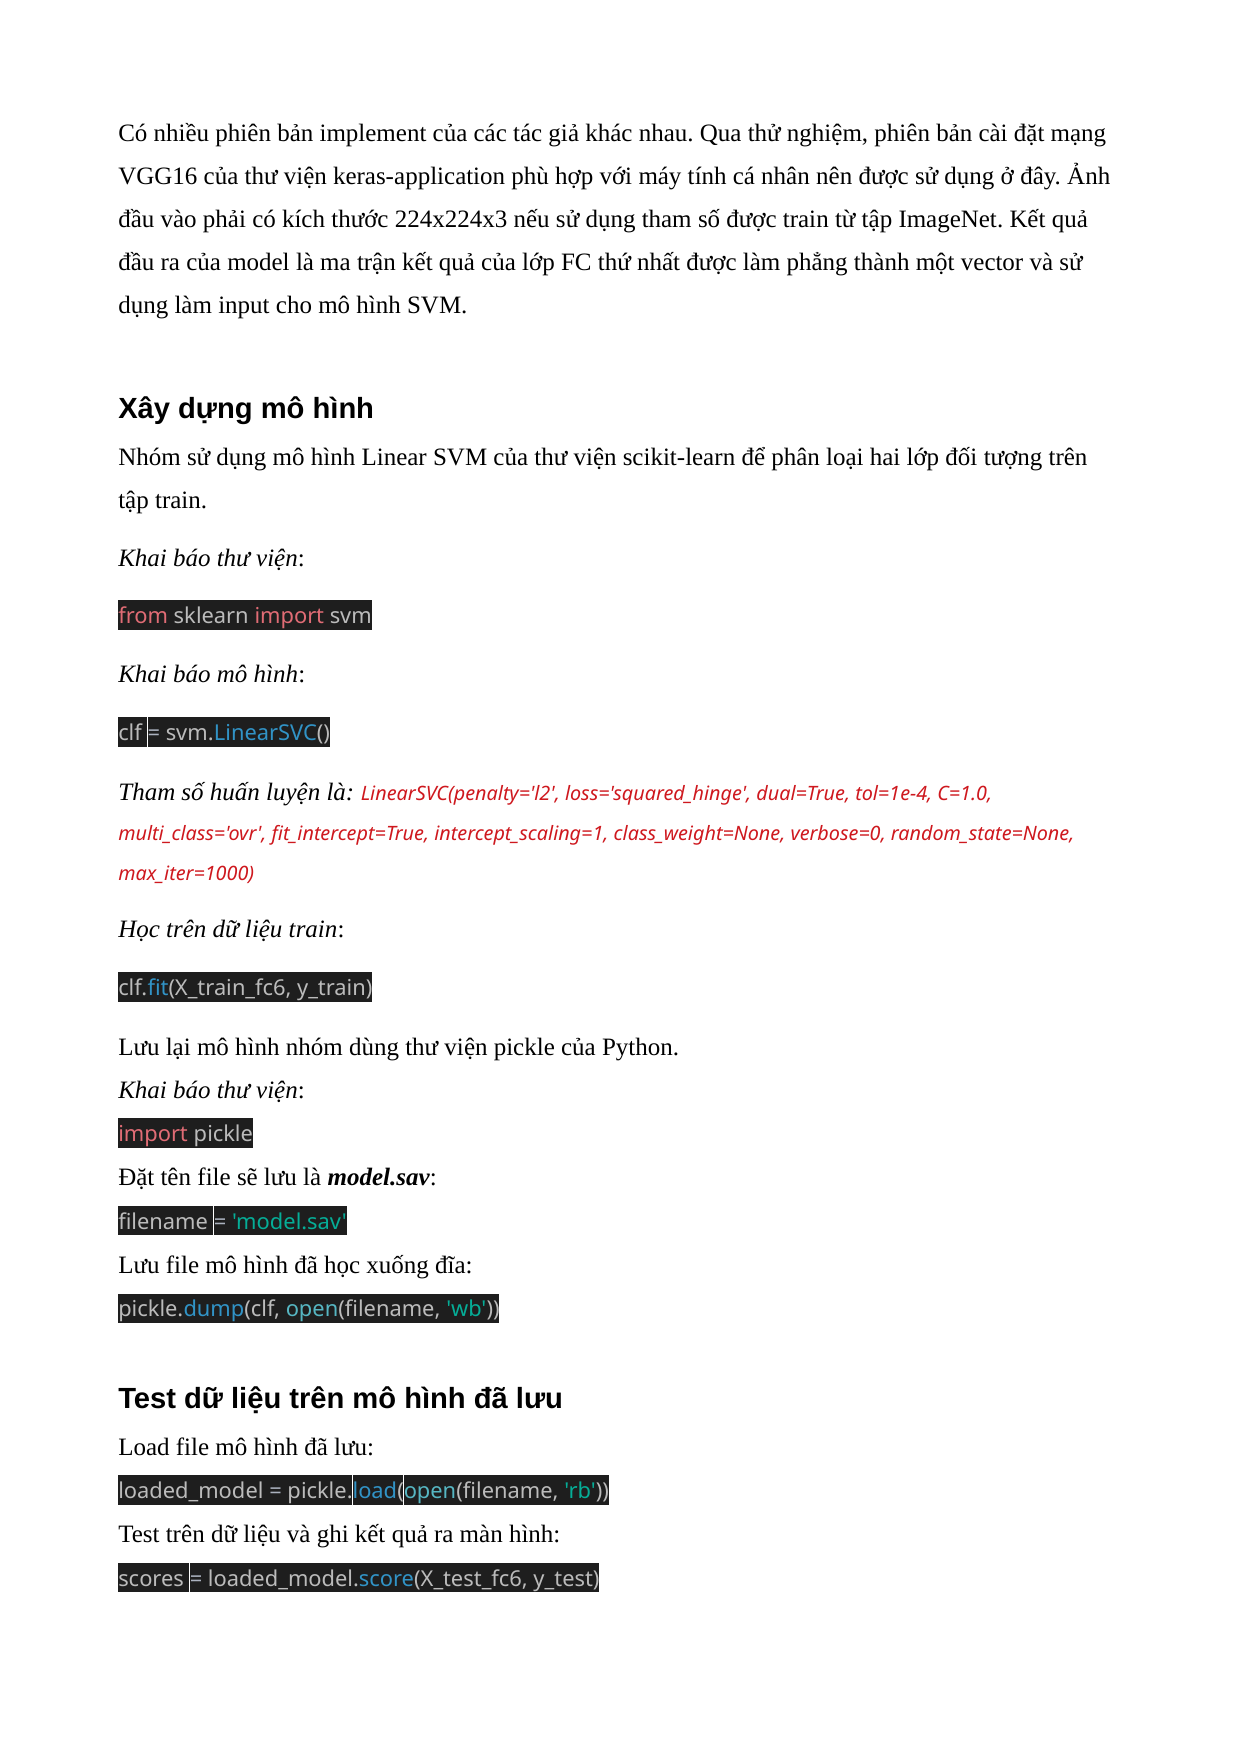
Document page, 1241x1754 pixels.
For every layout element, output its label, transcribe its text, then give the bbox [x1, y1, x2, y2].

text Khai báo mô hình: [118, 659, 1122, 688]
text Lưu file mô hình đã học xuống đĩa: [118, 1250, 1122, 1279]
text Tham số huấn luyện là: LinearSVC(penalty='l2', loss='squared_hinge', dual=True, tol=1e-4, C=1.0, multi_class='ovr', fit_intercept=True, intercept_scaling=1, class_weight=None, verbose=0, random_state=None, max_iter=1000) [118, 777, 1122, 887]
text Khai báo thư viện: [118, 543, 1122, 571]
subtitle Xây dựng mô hình [118, 391, 1122, 425]
text Load file mô hình đã lưu: [118, 1432, 1122, 1461]
text from sklearn import svm [118, 600, 1122, 630]
text loaded_model = pickle.load(open(filename, 'rb')) [118, 1475, 1122, 1505]
text filename = 'model.sav' [118, 1206, 1122, 1235]
text pickle.dump(clf, open(filename, 'wb')) [118, 1293, 1122, 1323]
text Có nhiều phiên bản implement của các tác giả khác nhau. Qua thử nghiệm, phiên bản cài đặt mạng VGG16 của thư viện keras-application phù hợp với máy tính cá nhân nên được sử dụng ở đây. Ảnh đầu vào phải có kích thước 224x224x3 nếu sử dụng tham số được train từ tập ImageNet. Kết quả đầu ra của model là ma trận kết quả của lớp FC thứ nhất được làm phẳng thành một vector và sử dụng làm input cho mô hình SVM. [118, 118, 1122, 319]
text Học trên dữ liệu train: [118, 914, 1122, 943]
text scores = loaded_model.score(X_test_fc6, y_test) [118, 1563, 1122, 1592]
subtitle Test dữ liệu trên mô hình đã lưu [118, 1381, 1122, 1415]
text Nhóm sử dụng mô hình Linear SVM của thư viện scikit-learn để phân loại hai lớp đối tượng trên tập train. [118, 442, 1122, 514]
text Đặt tên file sẽ lưu là model.sav: [118, 1162, 1122, 1191]
text Lưu lại mô hình nhóm dùng thư viện pickle của Python. [118, 1032, 1122, 1060]
text clf = svm.LinearSVC() [118, 717, 1122, 747]
text Khai báo thư viện: [118, 1075, 1122, 1103]
text Test trên dữ liệu và ghi kết quả ra màn hình: [118, 1519, 1122, 1548]
text import pickle [118, 1118, 1122, 1148]
text clf.fit(X_train_fc6, y_train) [118, 972, 1122, 1002]
